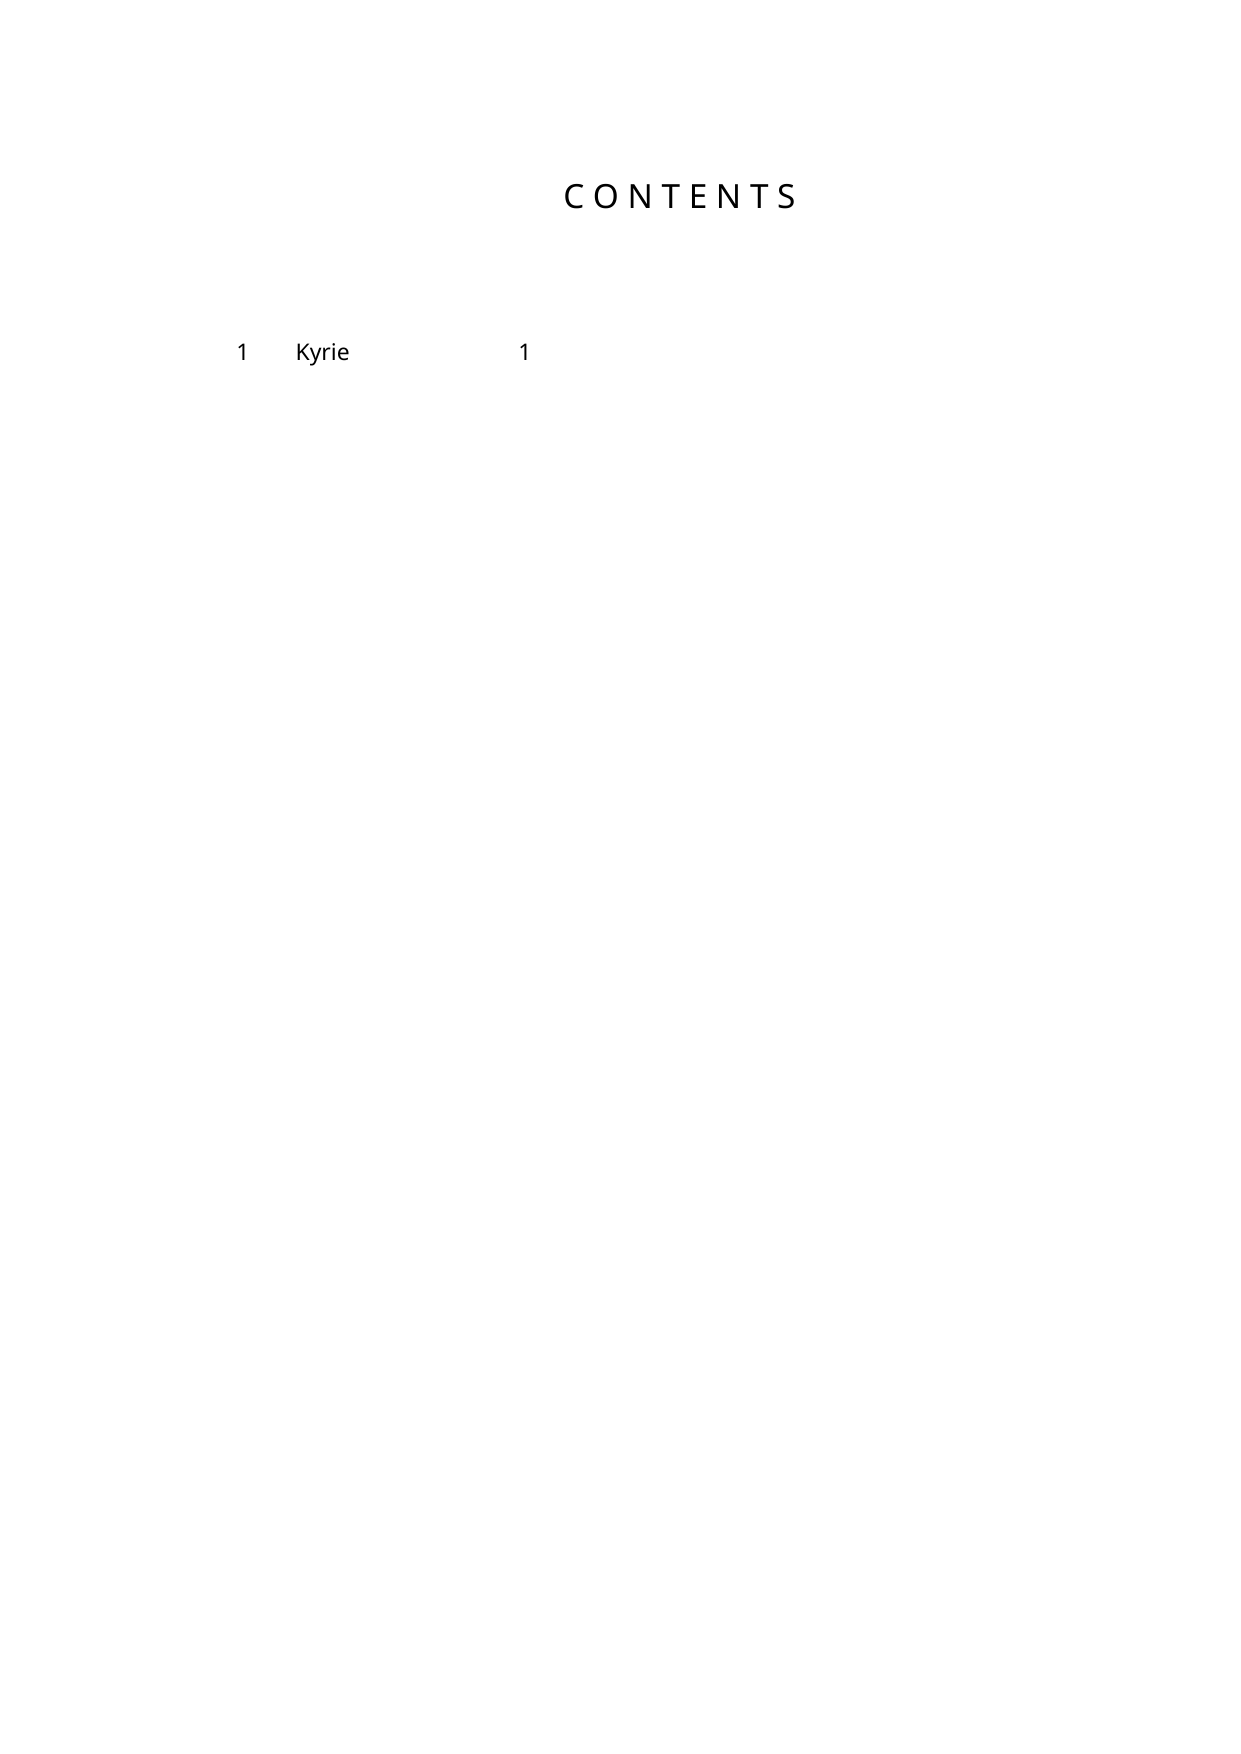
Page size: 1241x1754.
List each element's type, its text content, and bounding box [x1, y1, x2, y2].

text C O N T E N T S [236, 118, 1122, 327]
text 1 Kyrie 1 [236, 336, 1122, 367]
